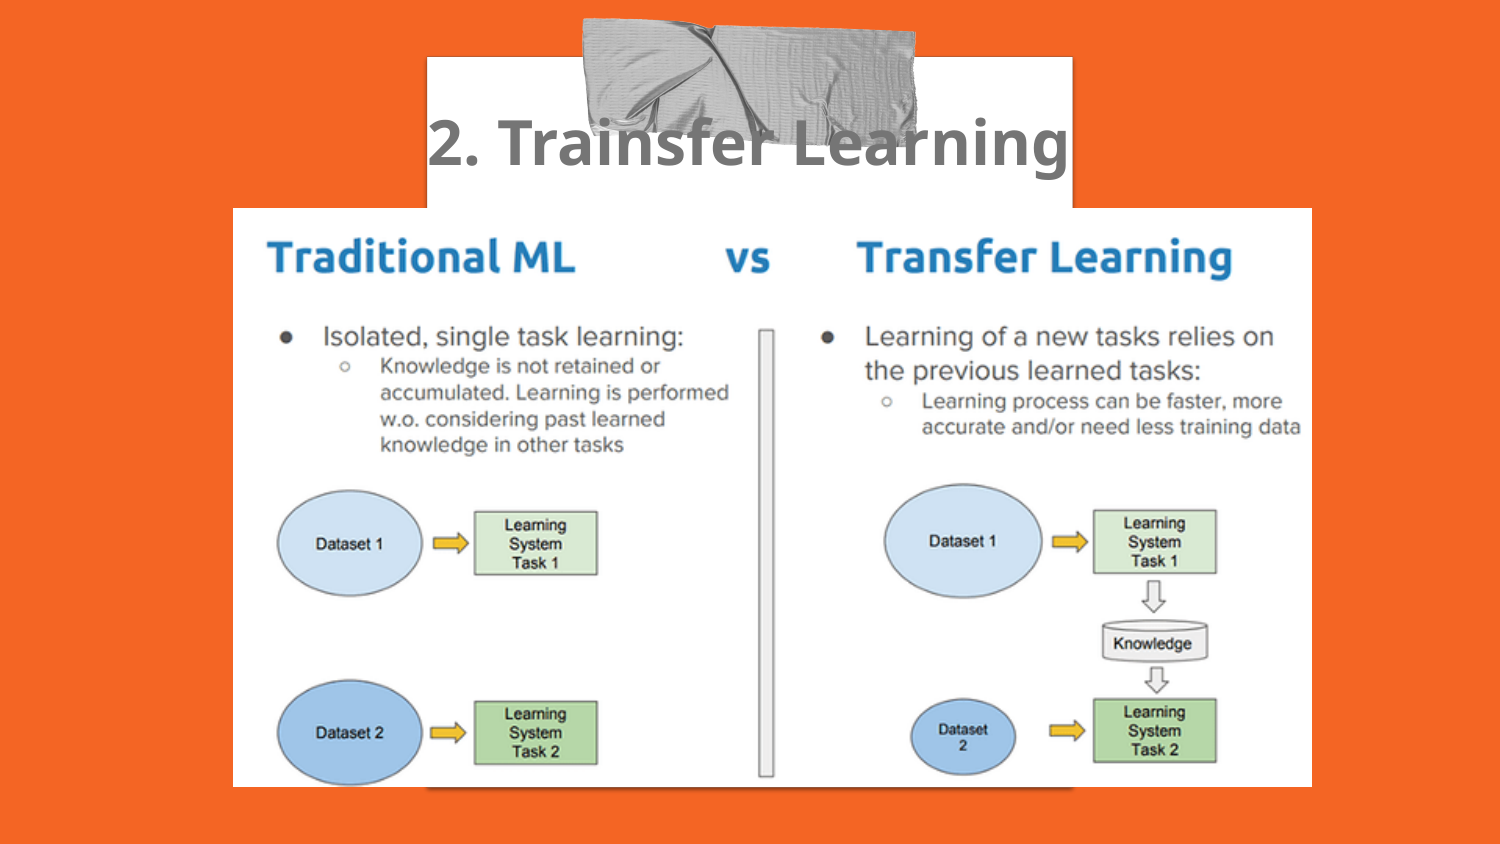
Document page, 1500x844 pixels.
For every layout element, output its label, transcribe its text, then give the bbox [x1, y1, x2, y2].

picture [233, 16, 1312, 817]
text_box 2. Trainsfer Learning [412, 80, 1133, 194]
